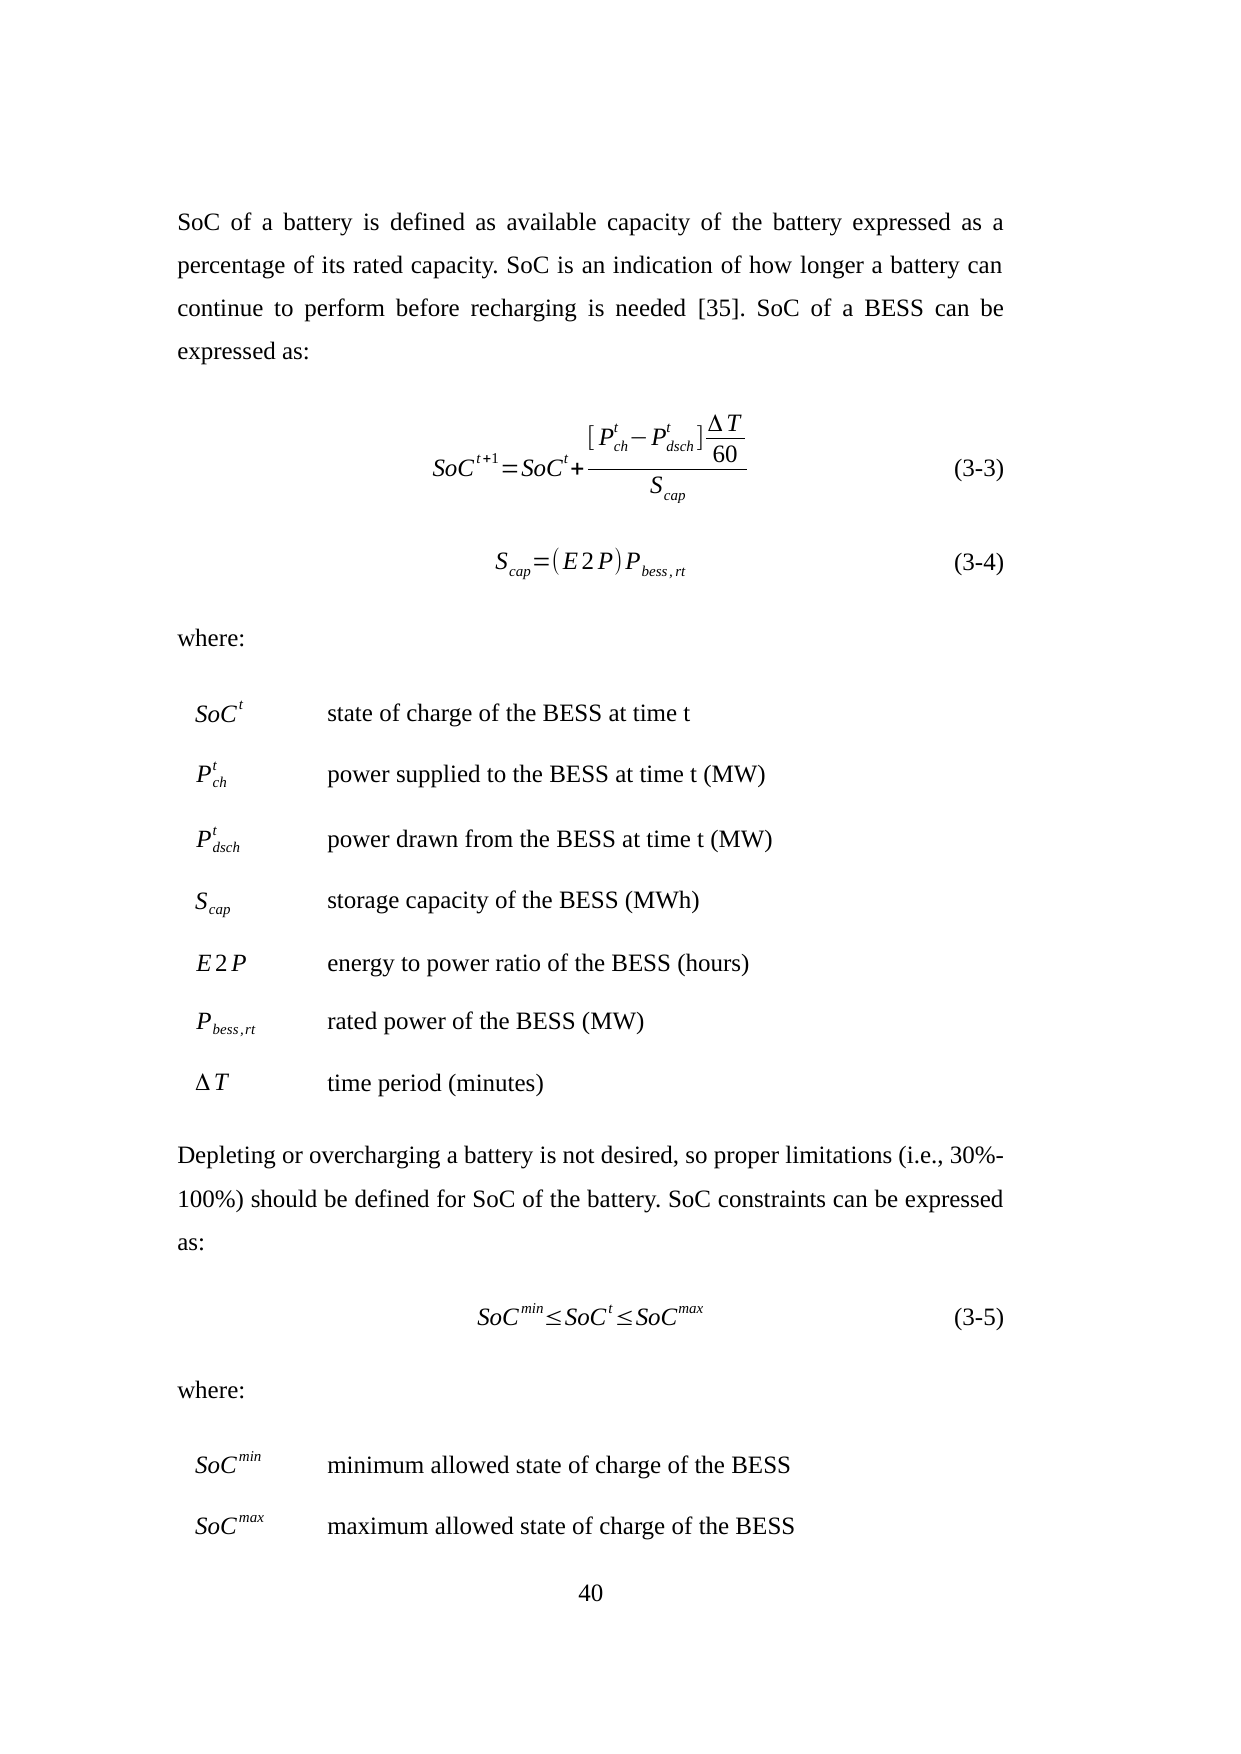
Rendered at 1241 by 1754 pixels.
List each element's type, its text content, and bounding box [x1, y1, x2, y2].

text maximum allowed state of charge of the BESS [177, 1508, 1004, 1539]
text energy to power ratio of the BESS (hours) [177, 948, 1004, 976]
text minimum allowed state of charge of the BESS [177, 1447, 1004, 1479]
text power supplied to the BESS at time t (MW) [177, 757, 1004, 792]
text (3-5) [177, 1299, 1004, 1331]
text (3-4) [177, 547, 1004, 579]
text power drawn from the BESS at time t (MW) [177, 821, 1004, 856]
text state of charge of the BESS at time t [177, 696, 1004, 727]
text SoC of a battery is defined as available capacity of the battery expressed as a percentage of its rated capacity. SoC is an indication of how longer a battery can continue to perform before recharging is needed [35]. SoC of a BESS can be expressed as: [177, 207, 1004, 365]
text Depleting or overcharging a battery is not desired, so proper limitations (i.e., 30%-100%) should be defined for SoC of the battery. SoC constraints can be expressed as: [177, 1141, 1004, 1256]
text time period (minutes) [177, 1068, 1004, 1097]
text storage capacity of the BESS (MWh) [177, 886, 1004, 918]
text rated power of the BESS (MW) [177, 1006, 1004, 1038]
text (3-3) [177, 409, 1004, 503]
text where: [177, 1375, 1004, 1403]
text where: [177, 623, 1004, 652]
